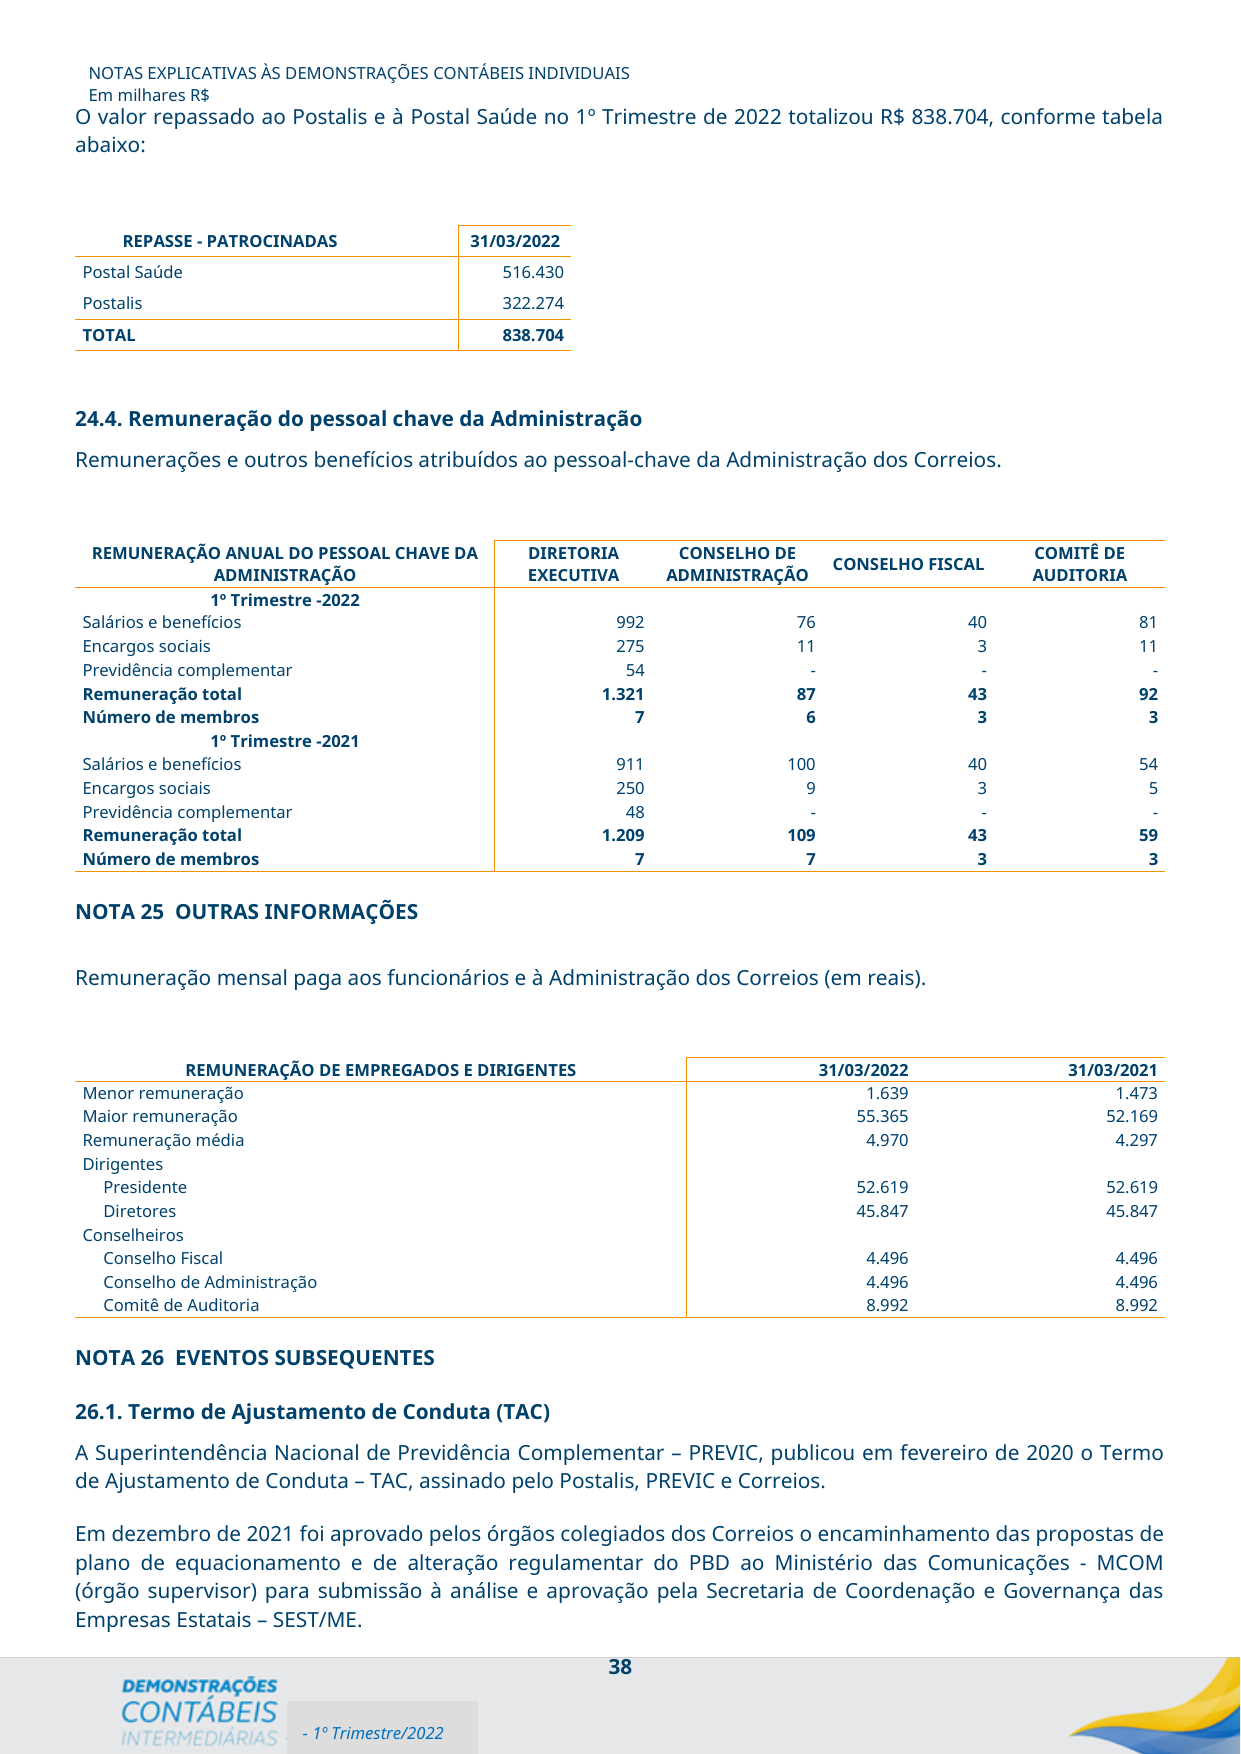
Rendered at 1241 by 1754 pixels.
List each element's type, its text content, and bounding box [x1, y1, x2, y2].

table_header 31/03/2022 [459, 226, 571, 256]
table_cell 250 [495, 776, 652, 800]
table_cell [823, 588, 994, 611]
table_cell Diretores [75, 1199, 686, 1223]
table_cell [916, 1152, 1165, 1175]
table_cell 59 [994, 824, 1165, 847]
table_cell Maior remuneração [75, 1105, 686, 1128]
table_cell 76 [652, 611, 823, 634]
table_cell [495, 729, 652, 753]
table_cell 100 [652, 753, 823, 776]
table_cell - [823, 800, 994, 823]
table_cell - [823, 658, 994, 682]
table_cell 43 [823, 824, 994, 847]
table_cell Presidente [75, 1175, 686, 1199]
picture [0, 1656, 1241, 1754]
table_cell 1.639 [687, 1082, 916, 1104]
table_cell 40 [823, 753, 994, 776]
table_cell Conselheiros [75, 1223, 686, 1246]
table_cell 4.496 [916, 1246, 1165, 1270]
table_cell - [994, 800, 1165, 823]
table_cell 1.473 [916, 1082, 1165, 1104]
table_cell 4.970 [687, 1128, 916, 1152]
table_cell 1.209 [495, 824, 652, 847]
table_cell 1º Trimestre -2021 [75, 729, 494, 753]
table_cell 52.619 [687, 1175, 916, 1199]
table_cell Conselho de Administração [75, 1270, 686, 1294]
table_cell 11 [994, 634, 1165, 658]
table_header 31/03/2021 [916, 1058, 1165, 1081]
table_cell - [652, 658, 823, 682]
table_cell 43 [823, 682, 994, 705]
table_cell 3 [994, 847, 1165, 871]
table_cell 87 [652, 682, 823, 705]
table_cell 4.496 [916, 1270, 1165, 1294]
table_cell 81 [994, 611, 1165, 634]
table_cell - [994, 658, 1165, 682]
table_cell 8.992 [687, 1294, 916, 1317]
table_cell 52.619 [916, 1175, 1165, 1199]
table_header REMUNERAÇÃO DE EMPREGADOS E DIRIGENTES [75, 1057, 686, 1081]
table_cell 7 [495, 705, 652, 729]
table_cell Salários e benefícios [75, 753, 494, 776]
table_header [385, 225, 458, 256]
table_cell 5 [994, 776, 1165, 800]
list 24.4. Remuneração do pessoal chave da Administração [75, 404, 1165, 433]
table_header CONSELHO DE ADMINISTRAÇÃO [652, 541, 823, 587]
table_cell 7 [495, 847, 652, 871]
table_cell Remuneração média [75, 1128, 686, 1152]
table_cell [385, 288, 458, 319]
table_cell 9 [652, 776, 823, 800]
table_cell Previdência complementar [75, 658, 494, 682]
subtitle OUTRAS INFORMAÇÕES [75, 897, 1165, 925]
table_cell 45.847 [687, 1199, 916, 1223]
table_cell 4.496 [687, 1270, 916, 1294]
table_cell 911 [495, 753, 652, 776]
text A Superintendência Nacional de Previdência Complementar – PREVIC, publicou em fevereiro de 2020 o Termo de Ajustamento de Conduta – TAC, assinado pelo Postalis, PREVIC e Correios. [75, 1438, 1165, 1494]
table_cell 4.297 [916, 1128, 1165, 1152]
table_cell 516.430 [459, 257, 571, 287]
table_cell 6 [652, 705, 823, 729]
table_cell Encargos sociais [75, 776, 494, 800]
table_cell [652, 729, 823, 753]
table_cell Postal Saúde [75, 257, 385, 287]
table_cell 838.704 [459, 320, 571, 350]
table_cell Conselho Fiscal [75, 1246, 686, 1270]
table_cell 52.169 [916, 1105, 1165, 1128]
table_header REPASSE - PATROCINADAS [75, 225, 385, 256]
table_cell Comitê de Auditoria [75, 1294, 686, 1317]
table_cell [916, 1223, 1165, 1246]
table_cell [823, 729, 994, 753]
table_cell Número de membros [75, 847, 494, 871]
table_cell [385, 320, 458, 350]
table_cell 55.365 [687, 1105, 916, 1128]
list 26.1. Termo de Ajustamento de Conduta (TAC) [75, 1397, 1165, 1425]
table_cell - [652, 800, 823, 823]
table_cell 8.992 [916, 1294, 1165, 1317]
table_cell 54 [994, 753, 1165, 776]
table_cell 4.496 [687, 1246, 916, 1270]
table_cell TOTAL [75, 320, 385, 350]
table_cell Número de membros [75, 705, 494, 729]
table_header CONSELHO FISCAL [823, 541, 994, 587]
table_cell [687, 1152, 916, 1175]
table_cell Encargos sociais [75, 634, 494, 658]
table_cell [994, 588, 1165, 611]
table_cell Remuneração total [75, 824, 494, 847]
table_cell 40 [823, 611, 994, 634]
table_cell 992 [495, 611, 652, 634]
table_cell [994, 729, 1165, 753]
text Em dezembro de 2021 foi aprovado pelos órgãos colegiados dos Correios o encaminhamento das propostas de plano de equacionamento e de alteração regulamentar do PBD ao Ministério das Comunicações - MCOM (órgão supervisor) para submissão à análise e aprovação pela Secretaria de Coordenação e Governança das Empresas Estatais – SEST/ME. [75, 1519, 1165, 1633]
table_cell 7 [652, 847, 823, 871]
table_cell 92 [994, 682, 1165, 705]
table_cell 322.274 [459, 288, 571, 319]
table_cell 3 [994, 705, 1165, 729]
table_cell 3 [823, 847, 994, 871]
table_cell 3 [823, 634, 994, 658]
table_header REMUNERAÇÃO ANUAL DO PESSOAL CHAVE DA ADMINISTRAÇÃO [75, 540, 494, 587]
table_cell Menor remuneração [75, 1082, 686, 1104]
table_cell [687, 1223, 916, 1246]
table_cell Salários e benefícios [75, 611, 494, 634]
table_cell Remuneração total [75, 682, 494, 705]
text Remunerações e outros benefícios atribuídos ao pessoal-chave da Administração dos Correios. [75, 445, 1165, 474]
subtitle EVENTOS SUBSEQUENTES [75, 1343, 1165, 1372]
table_cell [385, 257, 458, 287]
table_header 31/03/2022 [687, 1058, 916, 1081]
text O valor repassado ao Postalis e à Postal Saúde no 1º Trimestre de 2022 totalizou R$ 838.704, conforme tabela abaixo: [75, 112, 1165, 159]
table_cell 11 [652, 634, 823, 658]
table_cell 1.321 [495, 682, 652, 705]
table_cell 48 [495, 800, 652, 823]
text Remuneração mensal paga aos funcionários e à Administração dos Correios (em reais). [75, 963, 1165, 991]
table_cell 1º Trimestre -2022 [75, 588, 494, 611]
table_cell 3 [823, 705, 994, 729]
table_cell 45.847 [916, 1199, 1165, 1223]
table_cell [495, 588, 652, 611]
table_cell 3 [823, 776, 994, 800]
table_cell Dirigentes [75, 1152, 686, 1175]
table_header COMITÊ DE AUDITORIA [994, 541, 1165, 587]
table_header DIRETORIA EXECUTIVA [495, 541, 652, 587]
table_cell 54 [495, 658, 652, 682]
table_cell Postalis [75, 288, 385, 319]
table_cell [652, 588, 823, 611]
table_cell 109 [652, 824, 823, 847]
table_cell 275 [495, 634, 652, 658]
table_cell Previdência complementar [75, 800, 494, 823]
